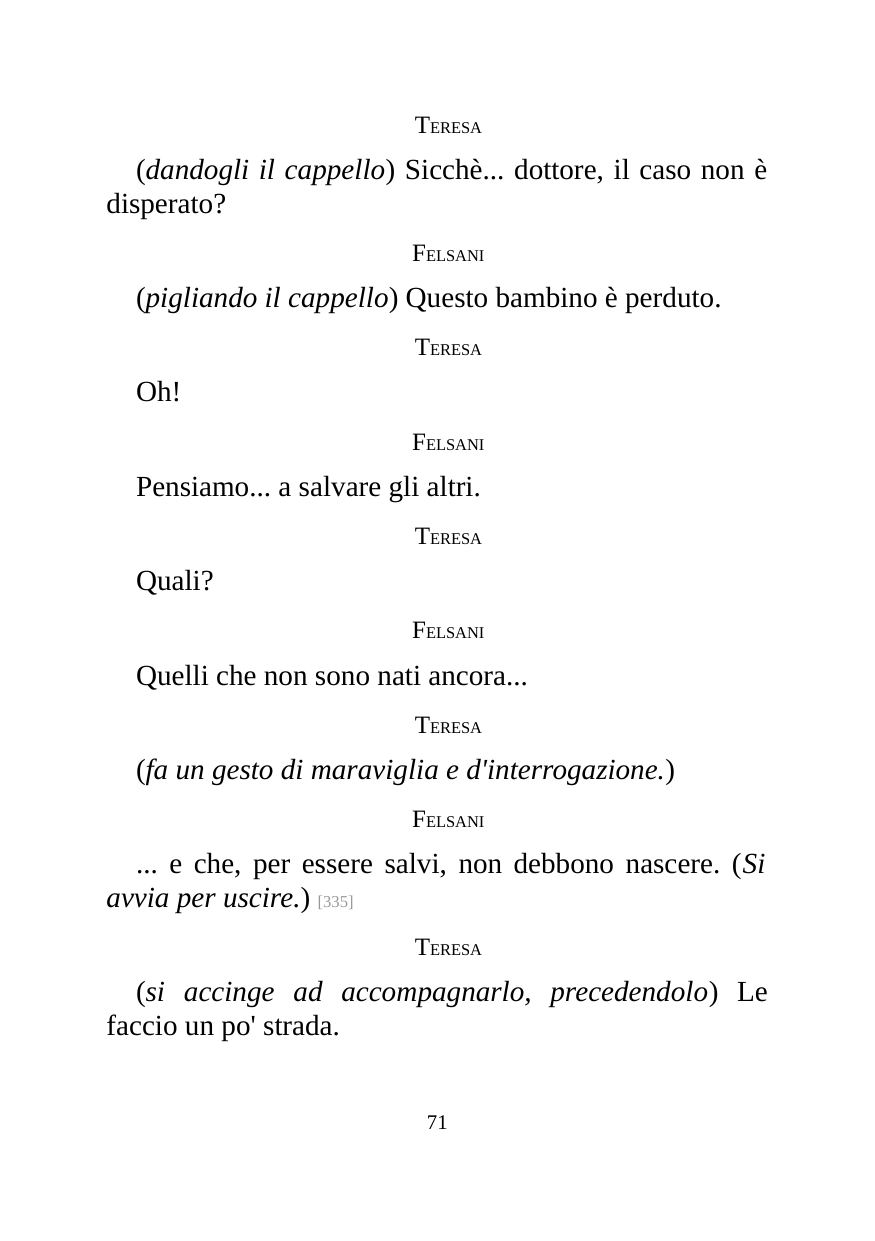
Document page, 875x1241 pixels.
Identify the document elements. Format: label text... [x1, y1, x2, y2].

text Quali? [106, 563, 768, 597]
text (si accinge ad accompagnarlo, precedendolo) Le faccio un po' strada. [106, 974, 768, 1041]
text Teresa [106, 706, 768, 739]
text Oh! [106, 374, 768, 408]
text ... e che, per essere salvi, non debbono nascere. (Si avvia per uscire.) [335] [106, 846, 768, 913]
text Teresa [106, 328, 768, 362]
text Teresa [106, 106, 768, 140]
text Felsani [106, 423, 768, 456]
text Felsani [106, 612, 768, 645]
text (fa un gesto di maraviglia e d'interrogazione.) [106, 752, 768, 786]
text Quelli che non sono nati ancora... [106, 658, 768, 691]
text Teresa [106, 928, 768, 962]
text Teresa [106, 517, 768, 551]
text Felsani [106, 800, 768, 834]
text Felsani [106, 234, 768, 268]
text (pigliando il cappello) Questo bambino è perduto. [106, 280, 768, 314]
text (dandogli il cappello) Sicchè... dottore, il caso non è disperato? [106, 152, 768, 219]
text Pensiamo... a salvare gli altri. [106, 469, 768, 502]
